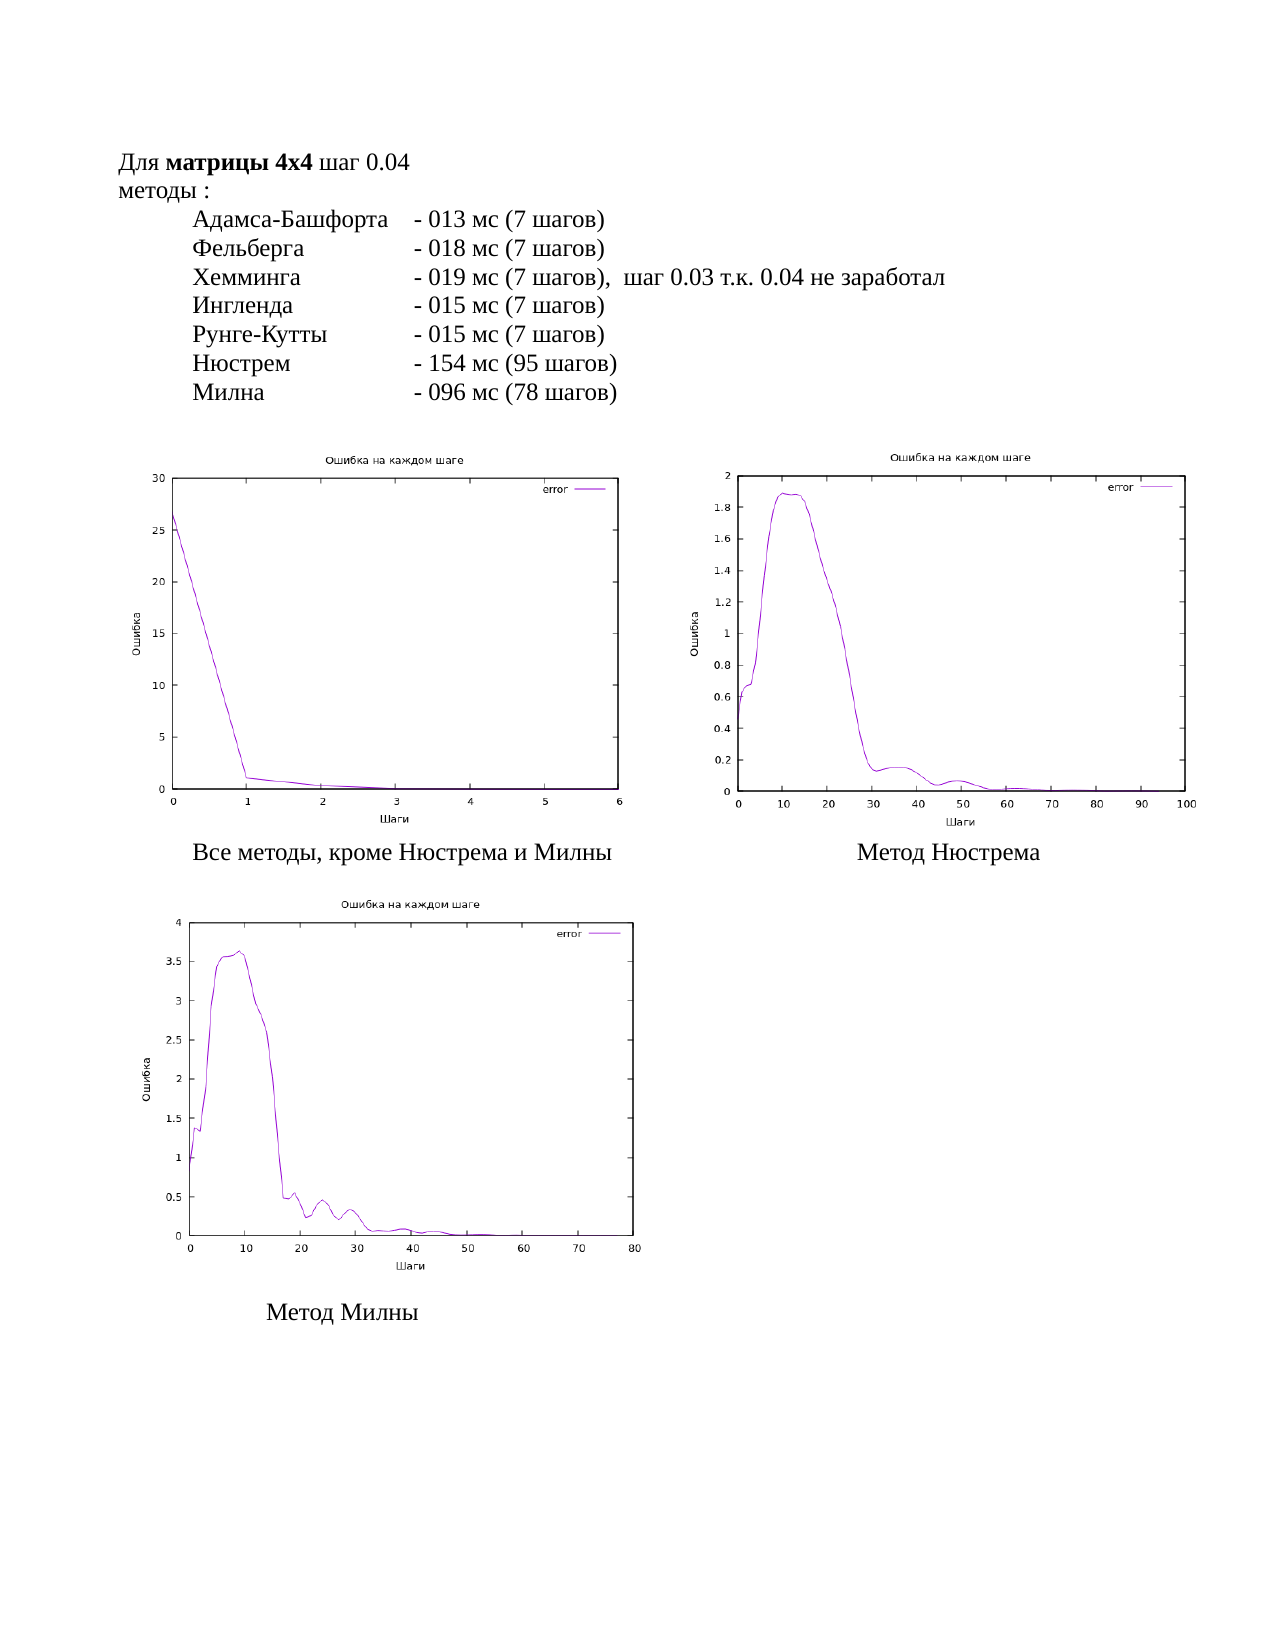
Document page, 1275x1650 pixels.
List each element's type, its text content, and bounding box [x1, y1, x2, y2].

text Метод Милны [118, 1297, 1157, 1383]
picture [134, 885, 652, 1274]
text Нюстрем - 154 мс (95 шагов) [118, 348, 1157, 377]
text Ингленда - 015 мс (7 шагов) [118, 291, 1157, 319]
text Милна - 096 мс (78 шагов) [118, 377, 1157, 406]
text Фельберга - 018 мс (7 шагов) [118, 233, 1157, 262]
text Все методы, кроме Нюстрема и Милны Метод Нюстрема [118, 837, 1157, 866]
text Рунге-Кутты - 015 мс (7 шагов) [118, 319, 1157, 348]
picture [682, 438, 1204, 830]
picture [124, 441, 637, 827]
text Адамса-Башфорта - 013 мс (7 шагов) [118, 204, 1157, 233]
text Для матрицы 4x4 шаг 0.04 [118, 147, 1157, 176]
text методы : [118, 176, 1157, 204]
text Хемминга - 019 мс (7 шагов), шаг 0.03 т.к. 0.04 не заработал [118, 262, 1157, 291]
